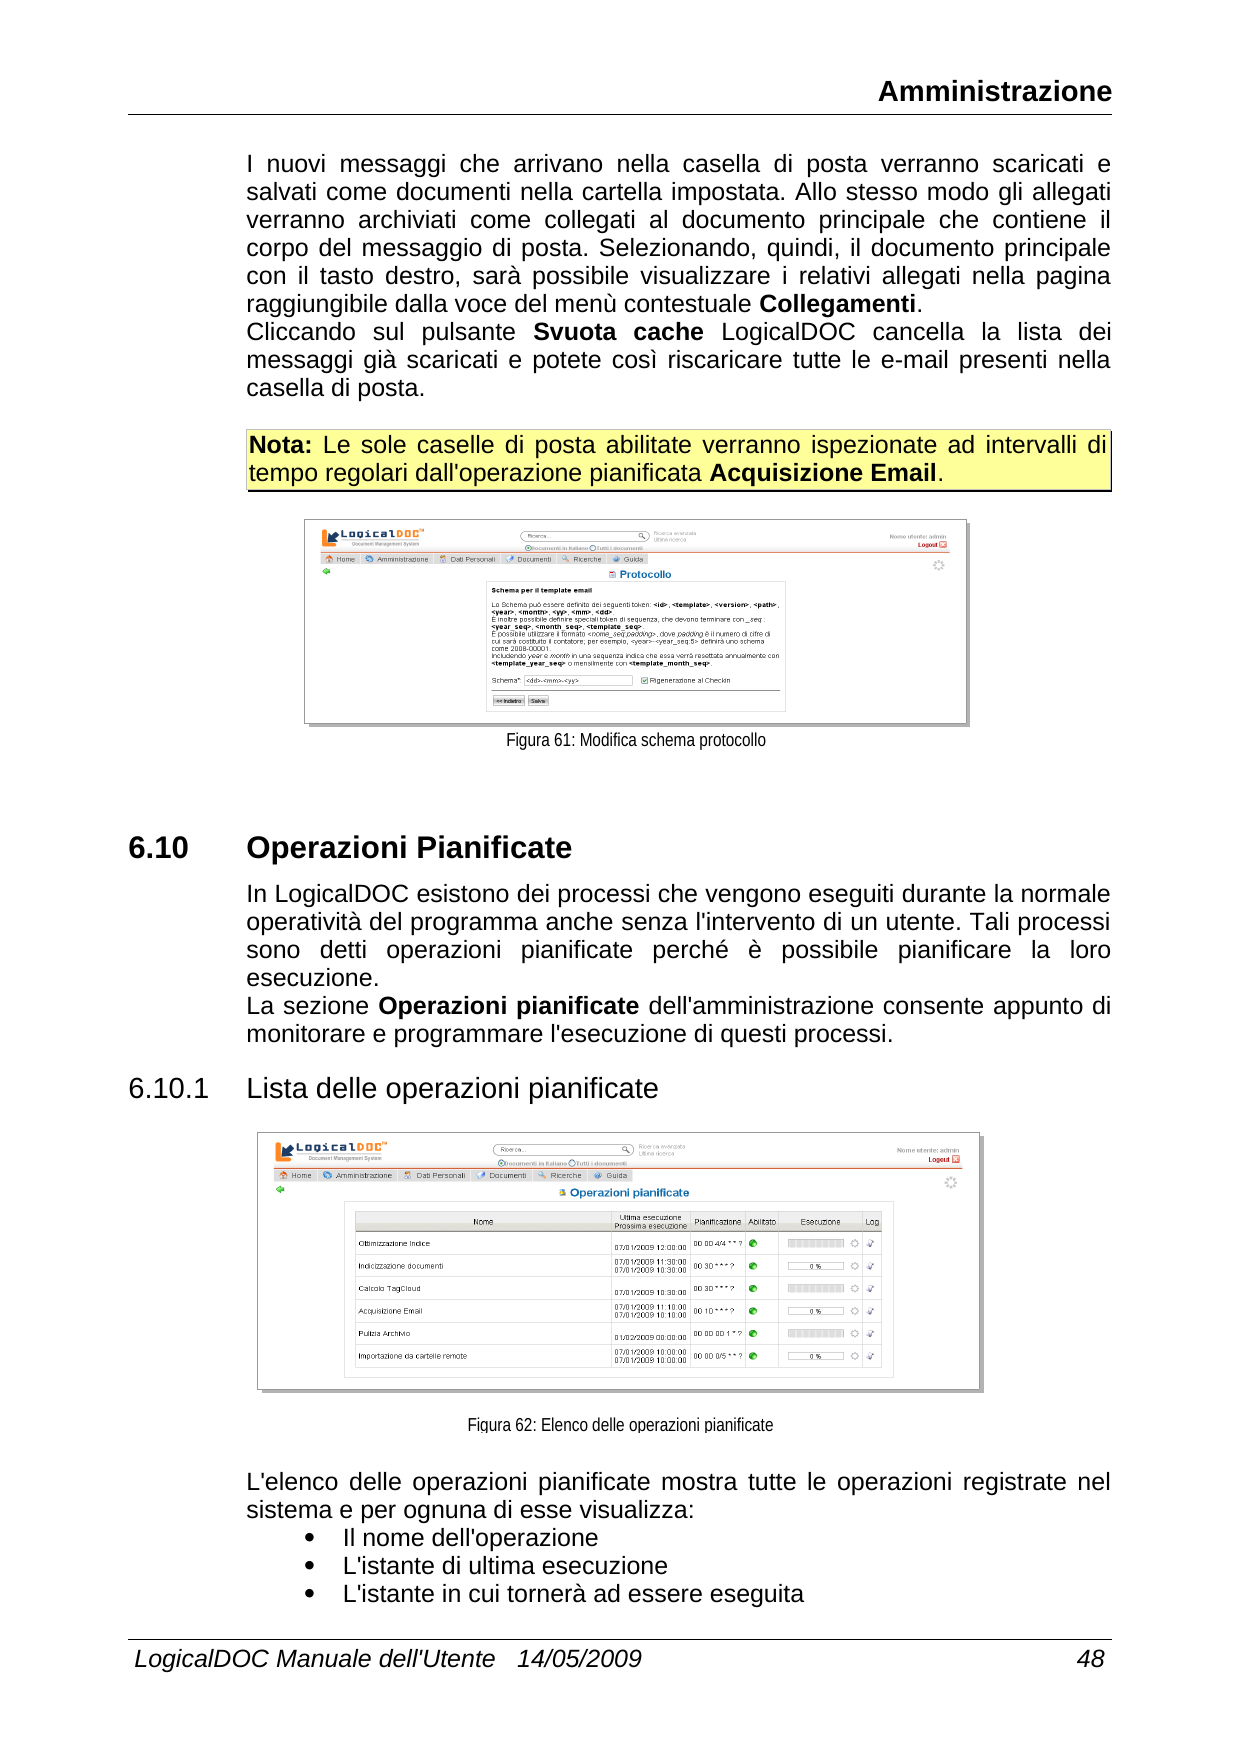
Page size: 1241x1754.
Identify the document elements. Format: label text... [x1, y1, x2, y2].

subtitle Operazioni Pianificate [128, 830, 1112, 865]
text Nota: Le sole caselle di posta abilitate verranno ispezionate ad intervalli di tempo regolari dall'operazione pianificata Acquisizione Email. [247, 430, 1110, 489]
list L'istante di ultima esecuzione [305, 1552, 1112, 1580]
text L'elenco delle operazioni pianificate mostra tutte le operazioni registrate nel sistema e per ognuna di esse visualizza: [246, 1468, 1112, 1524]
picture [320, 527, 950, 714]
text I nuovi messaggi che arrivano nella casella di posta verranno scaricati e salvati come documenti nella cartella impostata. Allo stesso modo gli allegati verranno archiviati come collegati al documento principale che contiene il corpo del messaggio di posta. Selezionando, quindi, il documento principale con il tasto destro, sarà possibile visualizzare i relativi allegati nella pagina raggiungibile dalla voce del menù contestuale Collegamenti. [246, 150, 1112, 317]
text Cliccando sul pulsante Svuota cache LogicalDOC cancella la lista dei messaggi già scaricati e potete così riscaricare tutte le e-mail presenti nella casella di posta. [246, 317, 1112, 401]
text In LogicalDOC esistono dei processi che vengono eseguiti durante la normale operatività del programma anche senza l'intervento di un utente. Tali processi sono detti operazioni pianificate perché è possibile pianificare la loro esecuzione. [246, 880, 1112, 992]
list Il nome dell'operazione [305, 1524, 1112, 1552]
text Figura 62: Elenco delle operazioni pianificate [251, 1412, 990, 1432]
subtitle Lista delle operazioni pianificate [128, 1072, 1112, 1105]
text Figura 61: Modifica schema protocollo [304, 724, 968, 750]
list L'istante in cui tornerà ad essere eseguita [305, 1580, 1112, 1608]
text La sezione Operazioni pianificate dell'amministrazione consente appunto di monitorare e programmare l'esecuzione di questi processi. [246, 992, 1112, 1048]
picture [273, 1140, 963, 1380]
